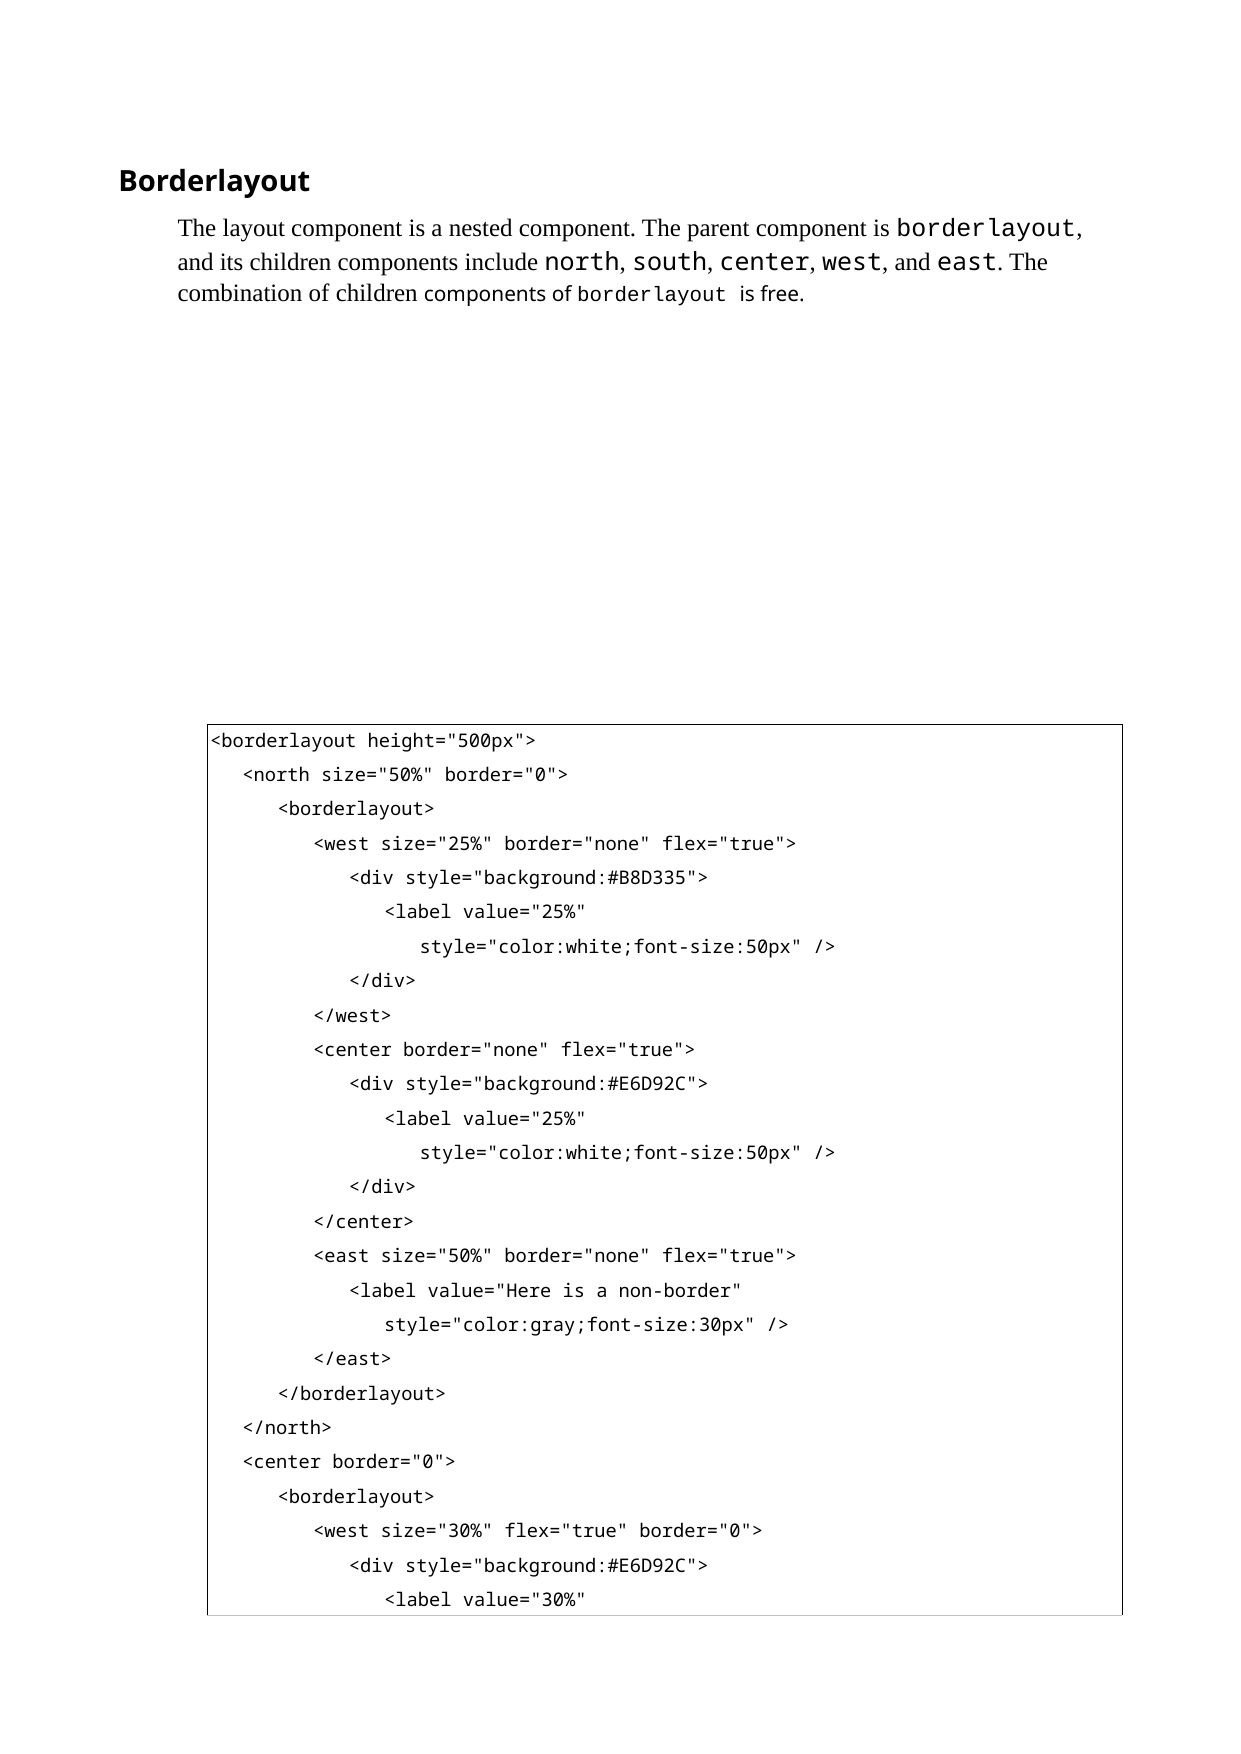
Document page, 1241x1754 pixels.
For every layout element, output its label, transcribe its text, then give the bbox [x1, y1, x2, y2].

text <borderlayout> [208, 793, 1122, 821]
text <label value="25%" [208, 1102, 1122, 1131]
text <div style="background:#B8D335"> [208, 861, 1122, 890]
text <label value="30%" [208, 1583, 1122, 1615]
text </borderlayout> [208, 1377, 1122, 1406]
text <div style="background:#E6D92C"> [208, 1068, 1122, 1096]
text </div> [208, 1171, 1122, 1199]
text <center border="0"> [208, 1446, 1122, 1474]
subtitle Borderlayout [118, 161, 1122, 200]
text </north> [208, 1411, 1122, 1440]
text <west size="25%" border="none" flex="true"> [208, 827, 1122, 856]
text style="color:white;font-size:50px" /> [208, 1136, 1122, 1165]
text </west> [208, 999, 1122, 1027]
text style="color:white;font-size:50px" /> [208, 930, 1122, 959]
text </center> [208, 1205, 1122, 1234]
text style="color:gray;font-size:30px" /> [208, 1308, 1122, 1337]
text <east size="50%" border="none" flex="true"> [208, 1239, 1122, 1268]
text <borderlayout height="500px"> [208, 725, 1122, 752]
text </east> [208, 1343, 1122, 1371]
text <label value="Here is a non-border" [208, 1274, 1122, 1302]
text <borderlayout> [208, 1480, 1122, 1509]
text <center border="none" flex="true"> [208, 1033, 1122, 1062]
text </div> [208, 964, 1122, 993]
text <label value="25%" [208, 896, 1122, 924]
text <north size="50%" border="0"> [208, 758, 1122, 787]
text <west size="30%" flex="true" border="0"> [208, 1514, 1122, 1543]
text The layout component is a nested component. The parent component is borderlayout, and its children components include north, south, center, west, and east. The combination of children components of borderlayout is free. [177, 213, 1122, 307]
text <div style="background:#E6D92C"> [208, 1549, 1122, 1577]
